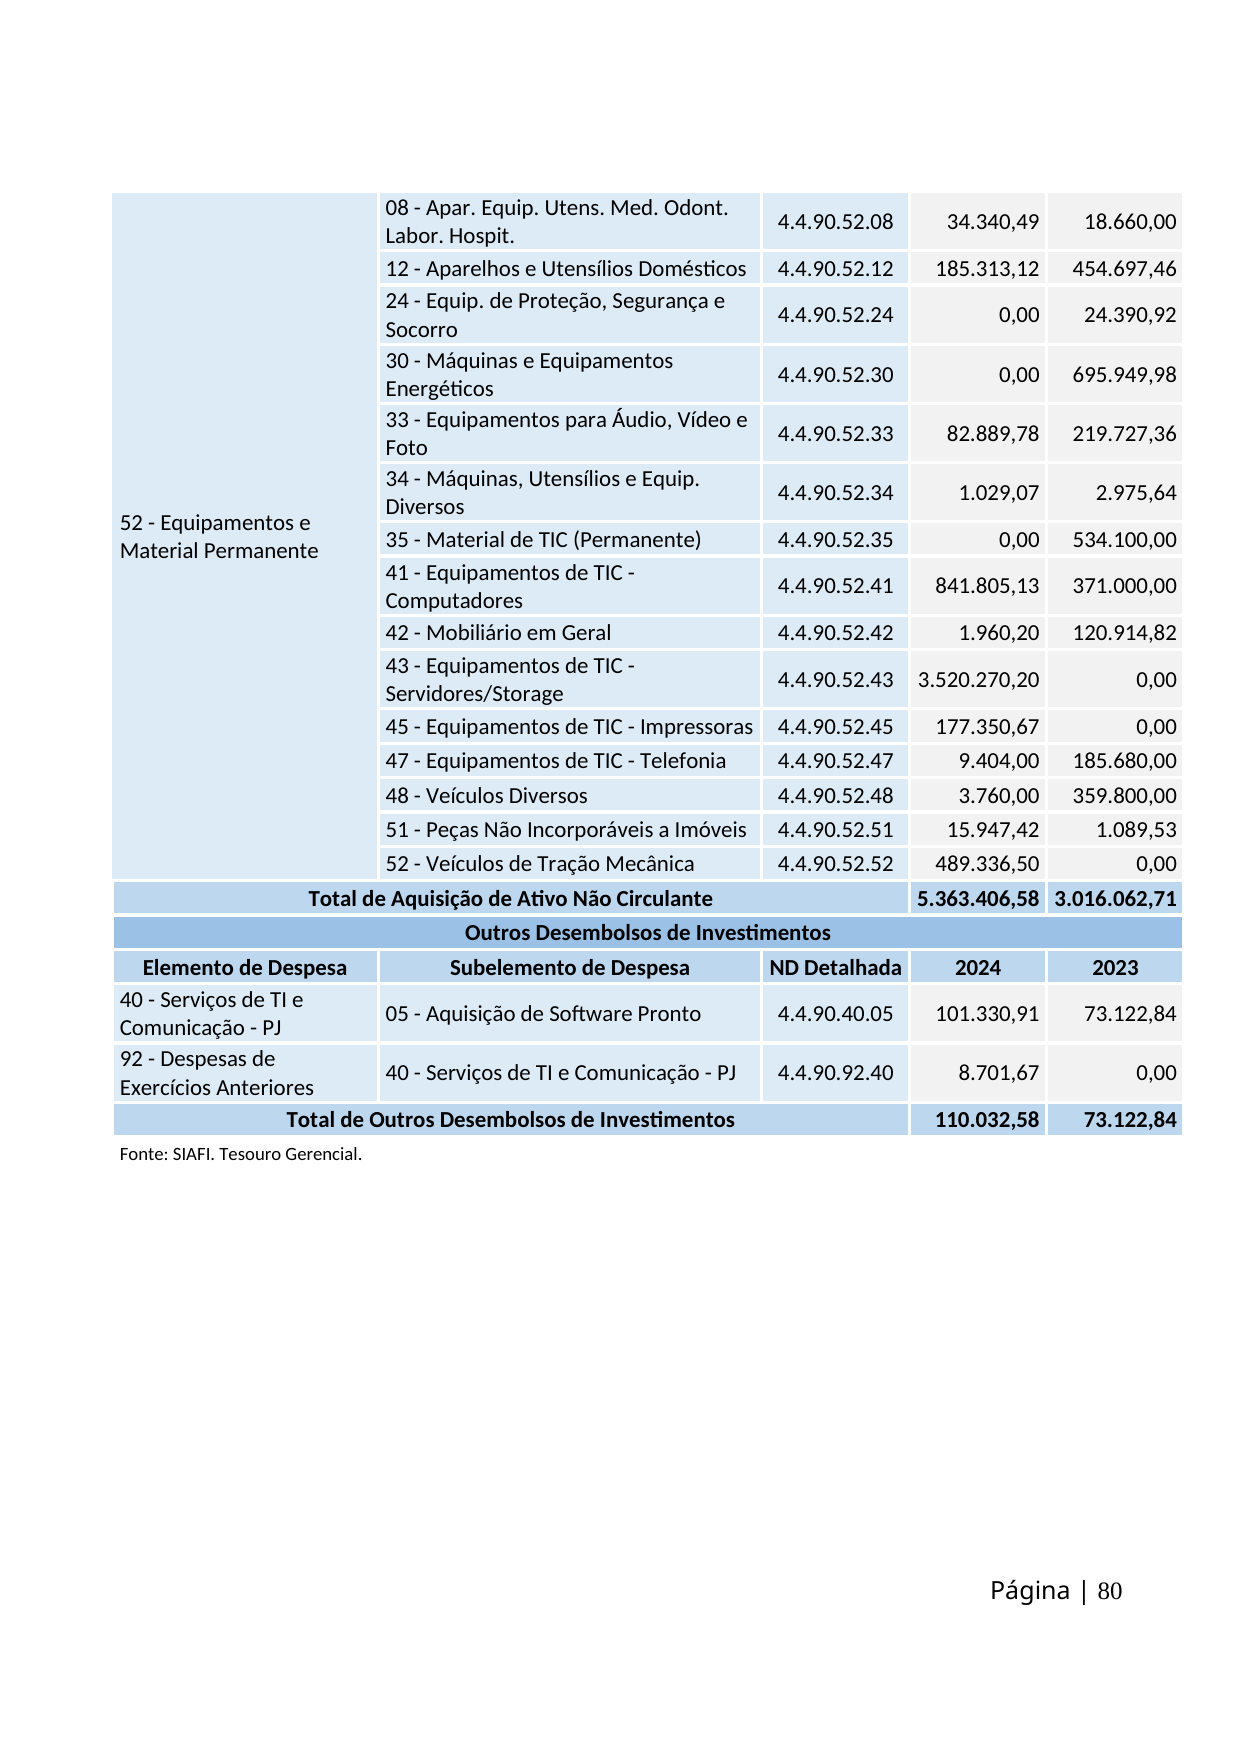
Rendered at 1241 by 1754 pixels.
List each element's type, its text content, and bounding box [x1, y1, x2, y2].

table_cell 34 - Máquinas, Utensílios e Equip. Diversos [380, 464, 760, 520]
table_cell 110.032,58 [911, 1104, 1045, 1135]
table_cell 4.4.90.52.24 [763, 287, 908, 343]
table_cell 0,00 [911, 523, 1045, 554]
table_cell 5.363.406,58 [911, 882, 1045, 913]
table_cell 0,00 [1048, 651, 1182, 707]
table_cell 219.727,36 [1048, 405, 1182, 461]
table_cell 185.313,12 [911, 252, 1045, 283]
table_cell 0,00 [1048, 710, 1182, 742]
table_cell 3.760,00 [911, 779, 1045, 810]
table_cell 2.975,64 [1048, 464, 1182, 520]
table_cell 177.350,67 [911, 710, 1045, 742]
table_cell 4.4.90.52.34 [763, 464, 908, 520]
table_cell 0,00 [1048, 848, 1182, 879]
table_cell 3.016.062,71 [1048, 882, 1182, 913]
table_cell 489.336,50 [911, 848, 1045, 879]
table_cell [378, 1138, 762, 1169]
table_cell Fonte: SIAFI. Tesouro Gerencial. [112, 1138, 378, 1169]
table_cell 3.520.270,20 [911, 651, 1045, 707]
table_cell 42 - Mobiliário em Geral [380, 617, 760, 648]
table_cell [762, 1138, 909, 1169]
table_cell 4.4.90.52.42 [763, 617, 908, 648]
table_cell 82.889,78 [911, 405, 1045, 461]
table_cell 0,00 [911, 287, 1045, 343]
table_cell 33 - Equipamentos para Áudio, Vídeo e Foto [380, 405, 760, 461]
table_cell Subelemento de Despesa [380, 951, 760, 982]
table_cell Total de Outros Desembolsos de Investimentos [114, 1104, 908, 1135]
table_cell 1.089,53 [1048, 814, 1182, 845]
table_cell 359.800,00 [1048, 779, 1182, 810]
table_cell 0,00 [911, 346, 1045, 402]
table_cell 18.660,00 [1048, 193, 1182, 249]
table_cell 4.4.90.52.12 [763, 252, 908, 283]
table_cell 34.340,49 [911, 193, 1045, 249]
table_cell 12 - Aparelhos e Utensílios Domésticos [380, 252, 760, 283]
table_cell 92 - Despesas de Exercícios Anteriores [114, 1045, 377, 1101]
table_cell 73.122,84 [1048, 1104, 1182, 1135]
table_cell 0,00 [1048, 1045, 1182, 1101]
table_cell 120.914,82 [1048, 617, 1182, 648]
table_cell 4.4.90.52.45 [763, 710, 908, 742]
table_cell 05 - Aquisição de Software Pronto [380, 985, 760, 1041]
table_cell 4.4.90.52.51 [763, 814, 908, 845]
table_cell [1047, 1138, 1184, 1169]
table_cell 4.4.90.52.48 [763, 779, 908, 810]
table_cell 4.4.90.52.52 [763, 848, 908, 879]
table_cell 185.680,00 [1048, 745, 1182, 776]
table_cell 47 - Equipamentos de TIC - Telefonia [380, 745, 760, 776]
table_cell 1.960,20 [911, 617, 1045, 648]
table_cell ND Detalhada [763, 951, 908, 982]
table_cell [909, 1138, 1047, 1169]
table_cell 15.947,42 [911, 814, 1045, 845]
table_cell 43 - Equipamentos de TIC - Servidores/Storage [380, 651, 760, 707]
table_cell 4.4.90.52.08 [763, 193, 908, 249]
table_cell Total de Aquisição de Ativo Não Circulante [114, 882, 908, 913]
table_cell 24 - Equip. de Proteção, Segurança e Socorro [380, 287, 760, 343]
table_cell 4.4.90.40.05 [763, 985, 908, 1041]
table_cell 9.404,00 [911, 745, 1045, 776]
table_cell 841.805,13 [911, 558, 1045, 614]
table_cell 4.4.90.92.40 [763, 1045, 908, 1101]
table_cell 8.701,67 [911, 1045, 1045, 1101]
table_cell 30 - Máquinas e Equipamentos Energéticos [380, 346, 760, 402]
table_cell 51 - Peças Não Incorporáveis a Imóveis [380, 814, 760, 845]
table_cell 52 - Veículos de Tração Mecânica [380, 848, 760, 879]
table_cell Outros Desembolsos de Investimentos [114, 917, 1182, 948]
table_cell 4.4.90.52.43 [763, 651, 908, 707]
table_cell 1.029,07 [911, 464, 1045, 520]
table_cell 4.4.90.52.35 [763, 523, 908, 554]
table_cell 4.4.90.52.41 [763, 558, 908, 614]
table_cell 4.4.90.52.33 [763, 405, 908, 461]
table_cell 2024 [911, 951, 1045, 982]
table_cell Elemento de Despesa [114, 951, 377, 982]
table_cell 41 - Equipamentos de TIC - Computadores [380, 558, 760, 614]
table_cell 52 - Equipamentos e Material Permanente [112, 193, 377, 879]
table_cell 454.697,46 [1048, 252, 1182, 283]
table_cell 45 - Equipamentos de TIC - Impressoras [380, 710, 760, 742]
table_cell 695.949,98 [1048, 346, 1182, 402]
table_cell 48 - Veículos Diversos [380, 779, 760, 810]
table_cell 4.4.90.52.47 [763, 745, 908, 776]
table_cell 35 - Material de TIC (Permanente) [380, 523, 760, 554]
table_cell 40 - Serviços de TI e Comunicação - PJ [380, 1045, 760, 1101]
table_cell 101.330,91 [911, 985, 1045, 1041]
table_cell 08 - Apar. Equip. Utens. Med. Odont. Labor. Hospit. [380, 193, 760, 249]
table_cell 24.390,92 [1048, 287, 1182, 343]
table_cell 40 - Serviços de TI e Comunicação - PJ [114, 985, 377, 1041]
table_cell 2023 [1048, 951, 1182, 982]
table_cell 4.4.90.52.30 [763, 346, 908, 402]
table_cell 371.000,00 [1048, 558, 1182, 614]
table_cell 73.122,84 [1048, 985, 1182, 1041]
table_cell 534.100,00 [1048, 523, 1182, 554]
